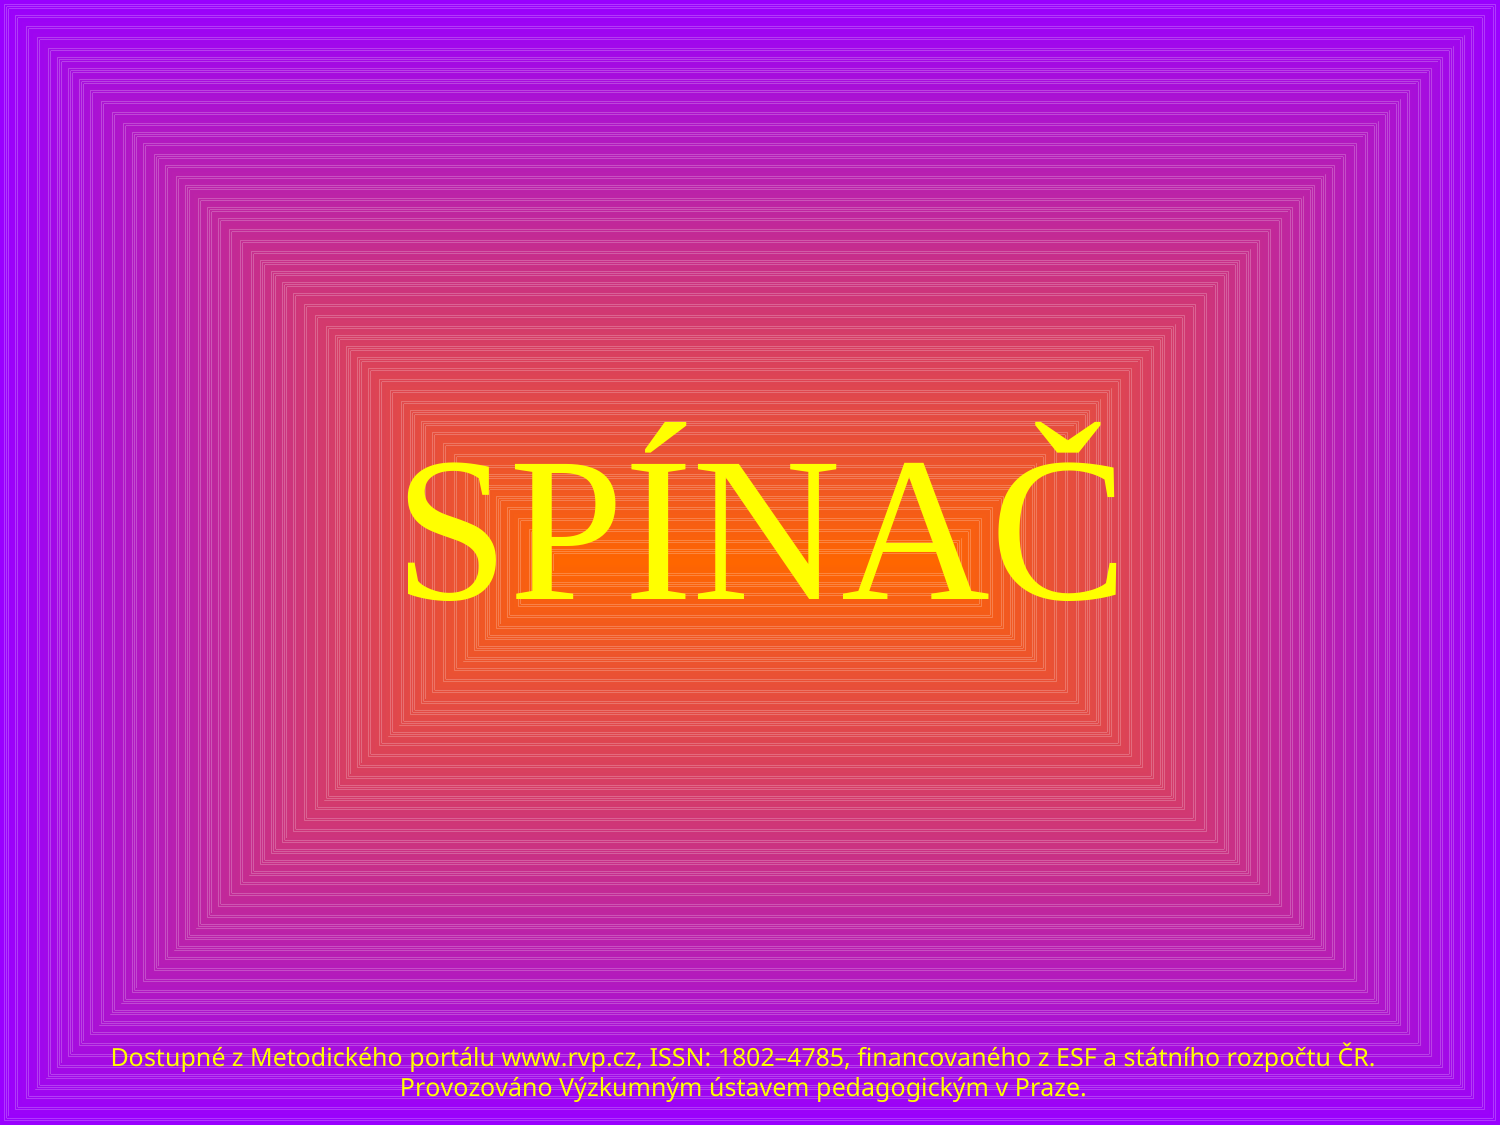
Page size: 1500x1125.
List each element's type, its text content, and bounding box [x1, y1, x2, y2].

text_box Dostupné z Metodického portálu www.rvp.cz, ISSN: 1802–4785, financovaného z ESF a státního rozpočtu ČR. Provozováno Výzkumným ústavem pedagogickým v Praze. [35, 1041, 1454, 1102]
text_box SPÍNAČ [100, 385, 1424, 649]
